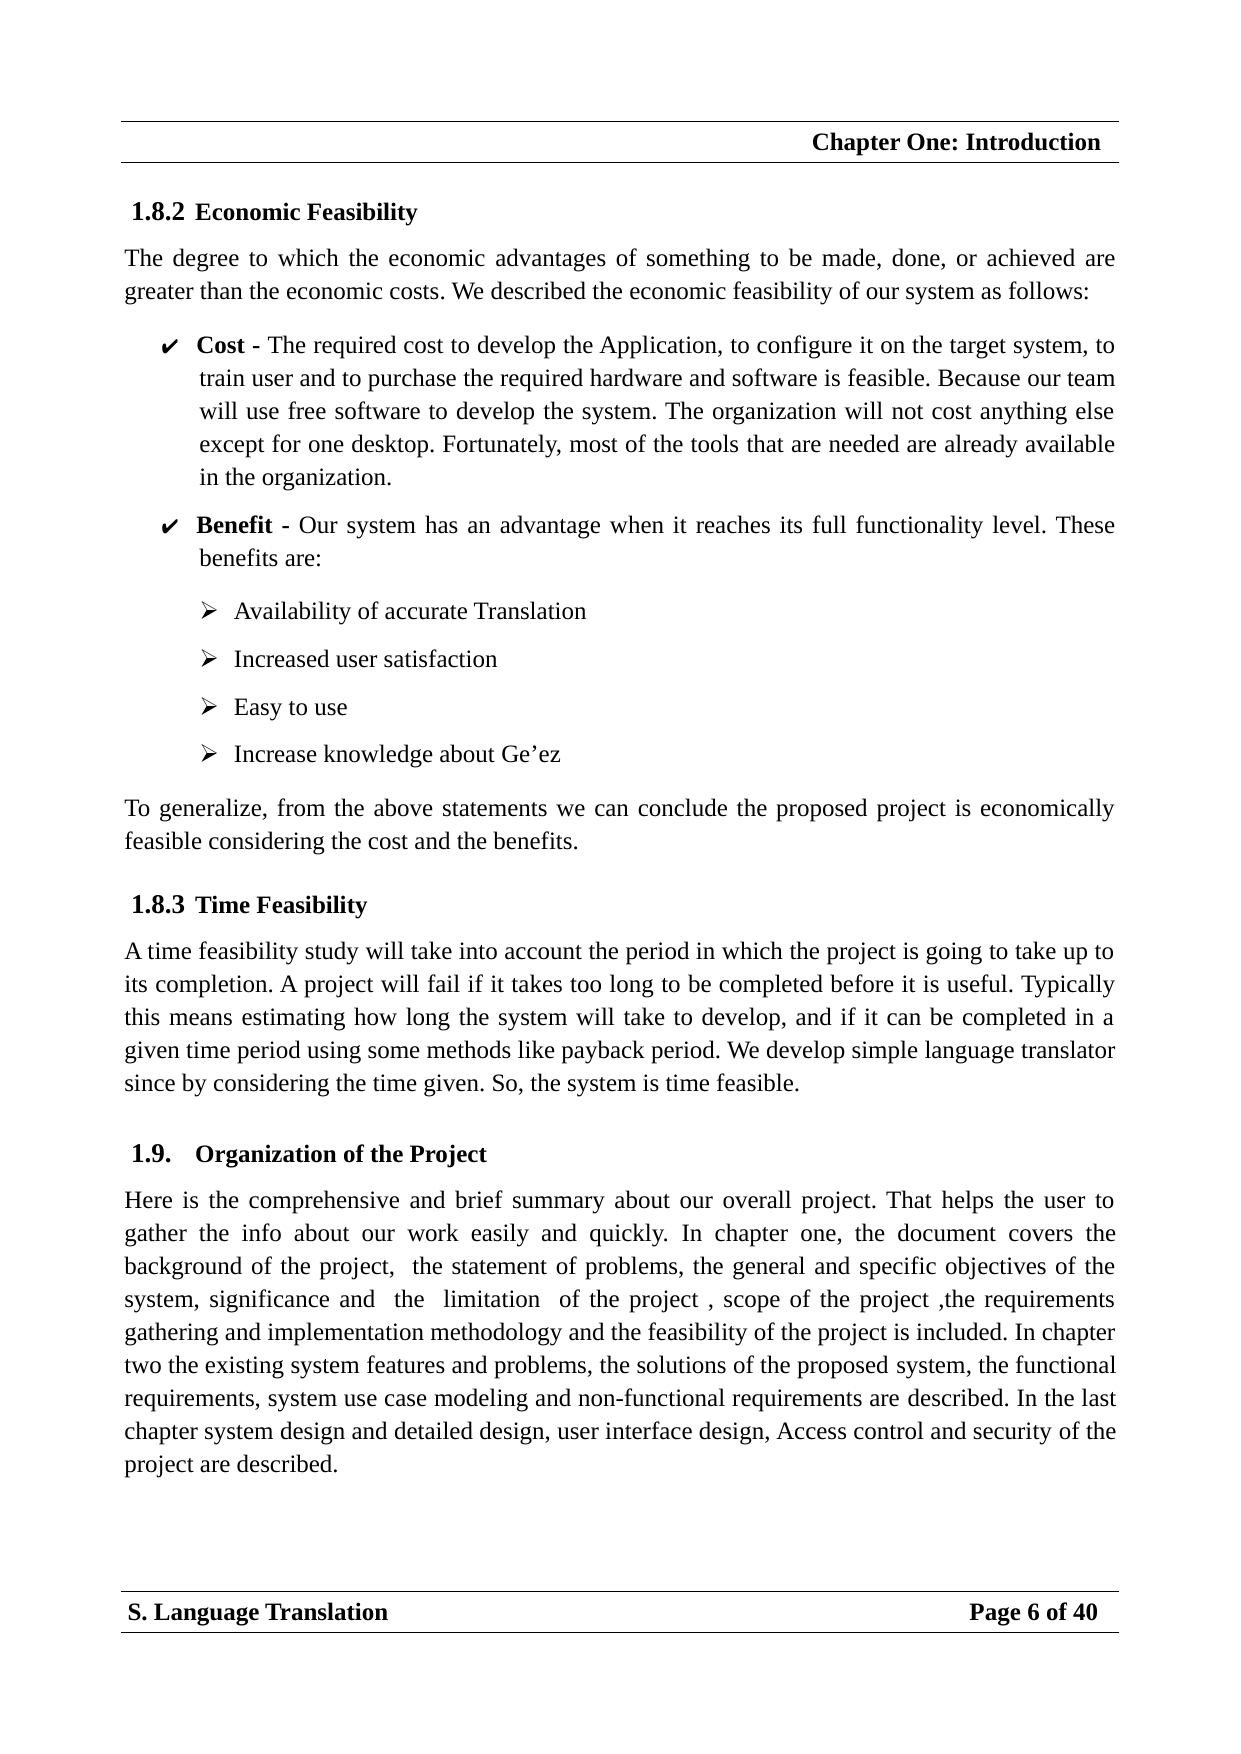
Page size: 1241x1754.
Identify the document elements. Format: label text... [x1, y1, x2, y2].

list Easy to use [196, 689, 1119, 720]
list Increased user satisfaction [196, 641, 1119, 673]
list Benefit - Our system has an advantage when it reaches its full functionality level. These benefits are: [159, 507, 1119, 574]
text The degree to which the economic advantages of something to be made, done, or achieved are greater than the economic costs. We described the economic feasibility of our system as follows: [121, 240, 1119, 308]
list Cost - The required cost to develop the Application, to configure it on the target system, to train user and to purchase the required hardware and software is feasible. Because our team will use free software to develop the system. The organization will not cost anything else except for one desktop. Fortunately, most of the tools that are needed are already available in the organization. [159, 327, 1119, 491]
list Availability of accurate Translation [196, 593, 1119, 625]
text Here is the comprehensive and brief summary about our overall project. That helps the user to gather the info about our work easily and quickly. In chapter one, the document covers the background of the project, the statement of problems, the general and specific objectives of the system, significance and the limitation of the project , scope of the project ,the requirements gathering and implementation methodology and the feasibility of the project is included. In chapter two the existing system features and problems, the solutions of the proposed system, the functional requirements, system use case modeling and non-functional requirements are described. In the last chapter system design and detailed design, user interface design, Access control and security of the project are described. [121, 1182, 1119, 1478]
text To generalize, from the above statements we can conclude the proposed project is economically feasible considering the cost and the benefits. [121, 790, 1119, 855]
subtitle Organization of the Project [121, 1134, 1119, 1168]
subtitle Time Feasibility [121, 885, 1119, 919]
subtitle Economic Feasibility [121, 192, 1119, 226]
list Increase knowledge about Ge’ez [196, 736, 1119, 771]
text A time feasibility study will take into account the period in which the project is going to take up to its completion. A project will fail if it takes too long to be completed before it is useful. Typically this means estimating how long the system will take to develop, and if it can be completed in a given time period using some methods like payback period. We develop simple language translator since by considering the time given. So, the system is time feasible. [121, 933, 1119, 1097]
